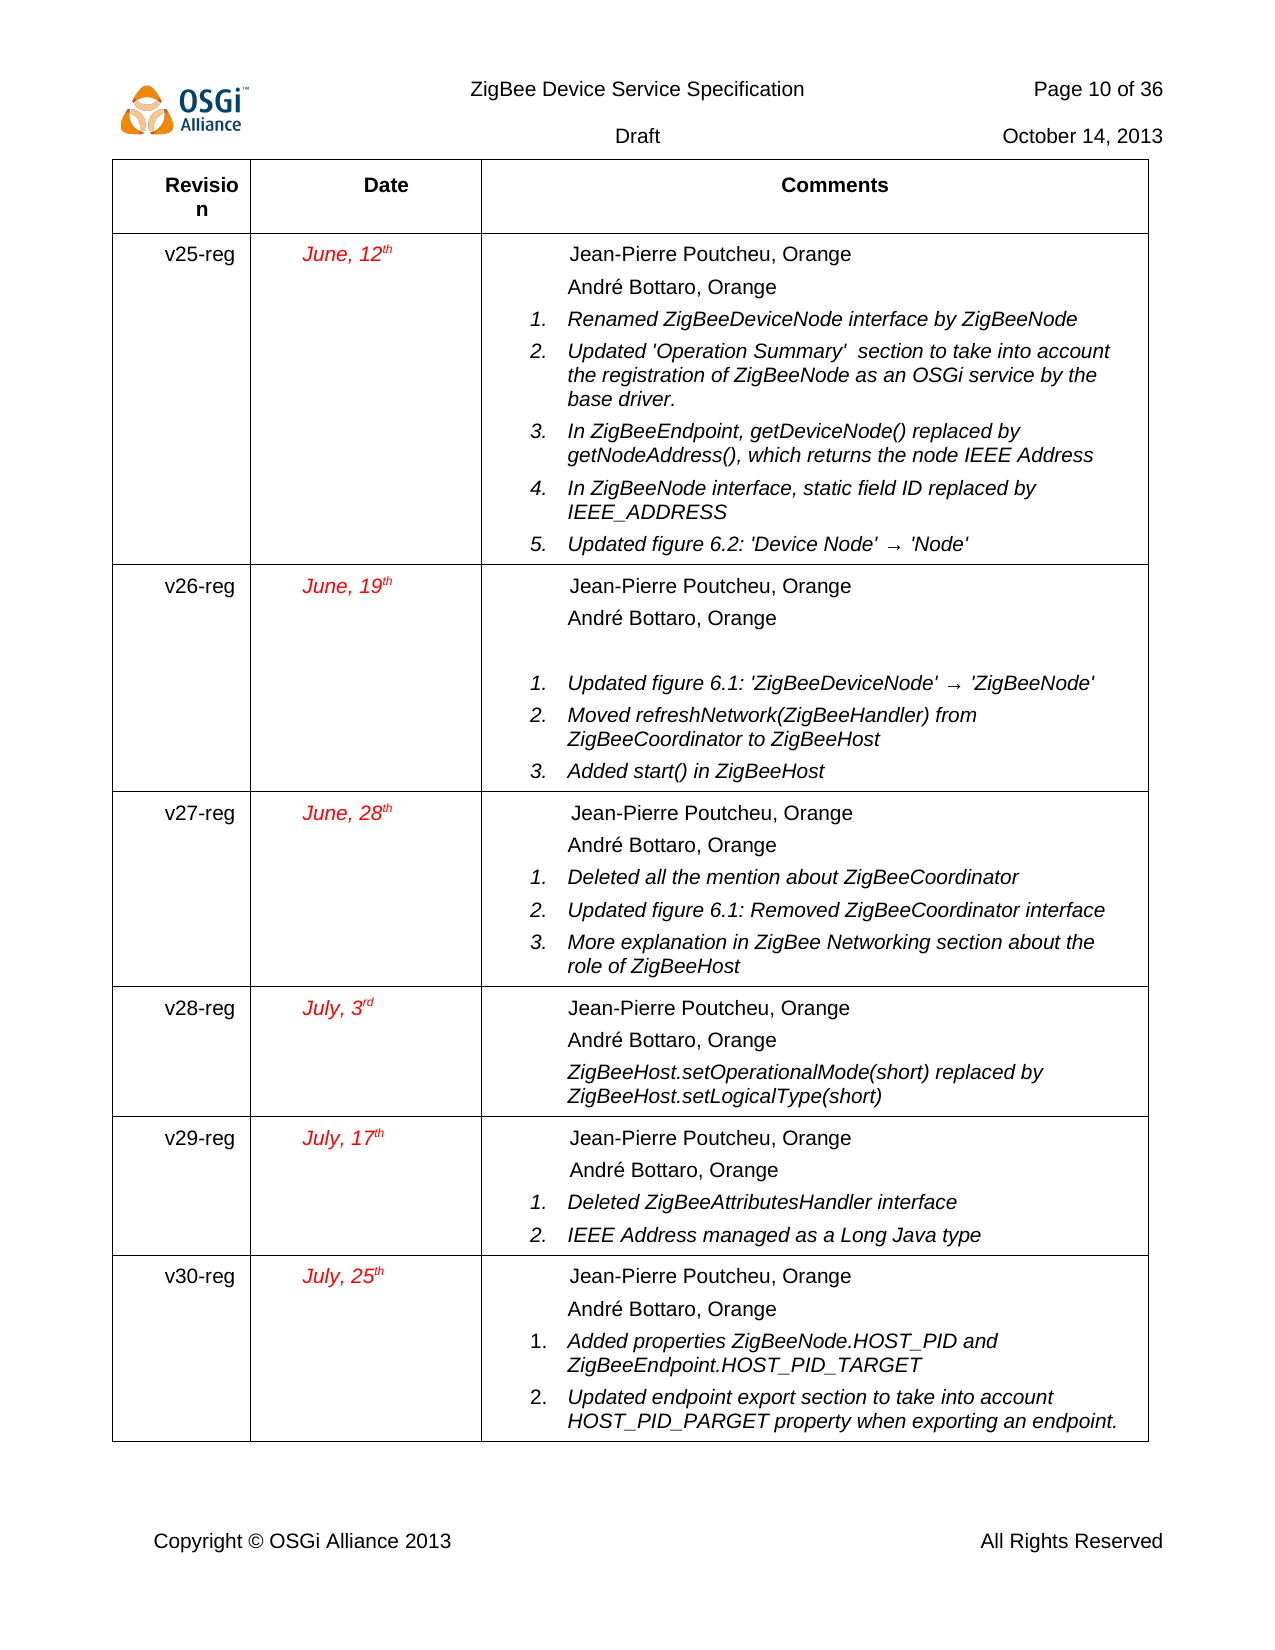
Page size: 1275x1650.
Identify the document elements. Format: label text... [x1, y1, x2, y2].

table_cell July, 3rd [251, 987, 481, 1116]
table_cell June, 19th [251, 565, 481, 791]
table_cell Jean-Pierre Poutcheu, Orange André Bottaro, Orange Renamed ZigBeeDeviceNode interface by ZigBeeNode Updated 'Operation Summary' section to take into account the registration of ZigBeeNode as an OSGi service by the base driver. In ZigBeeEndpoint, getDeviceNode() replaced by getNodeAddress(), which returns the node IEEE Address In ZigBeeNode interface, static field ID replaced by IEEE_ADDRESS Updated figure 6.2: 'Device Node' → 'Node' [482, 234, 1148, 564]
table_cell v25-reg [113, 234, 250, 564]
table_header Date [251, 160, 481, 233]
table_header Revision [113, 160, 250, 233]
table_cell July, 25th [251, 1256, 481, 1441]
table_cell v29-reg [113, 1117, 250, 1255]
picture [113, 78, 257, 142]
table_cell Jean-Pierre Poutcheu, Orange André Bottaro, Orange Added properties ZigBeeNode.HOST_PID and ZigBeeEndpoint.HOST_PID_TARGET Updated endpoint export section to take into account HOST_PID_PARGET property when exporting an endpoint. [482, 1256, 1148, 1441]
table_cell Jean-Pierre Poutcheu, Orange André Bottaro, Orange Deleted ZigBeeAttributesHandler interface IEEE Address managed as a Long Java type [482, 1117, 1148, 1255]
table_cell v28-reg [113, 987, 250, 1116]
table_cell v30-reg [113, 1256, 250, 1441]
table_cell Jean-Pierre Poutcheu, Orange André Bottaro, Orange Updated figure 6.1: 'ZigBeeDeviceNode' → 'ZigBeeNode' Moved refreshNetwork(ZigBeeHandler) from ZigBeeCoordinator to ZigBeeHost Added start() in ZigBeeHost [482, 565, 1148, 791]
table_cell July, 17th [251, 1117, 481, 1255]
table_cell Jean-Pierre Poutcheu, Orange André Bottaro, Orange ZigBeeHost.setOperationalMode(short) replaced by ZigBeeHost.setLogicalType(short) [482, 987, 1148, 1116]
table_cell Jean-Pierre Poutcheu, Orange André Bottaro, Orange Deleted all the mention about ZigBeeCoordinator Updated figure 6.1: Removed ZigBeeCoordinator interface More explanation in ZigBee Networking section about the role of ZigBeeHost [482, 792, 1148, 986]
table_cell June, 12th [251, 234, 481, 564]
table_cell June, 28th [251, 792, 481, 986]
table_cell v27-reg [113, 792, 250, 986]
table_header Comments [482, 160, 1148, 233]
table_cell v26-reg [113, 565, 250, 791]
